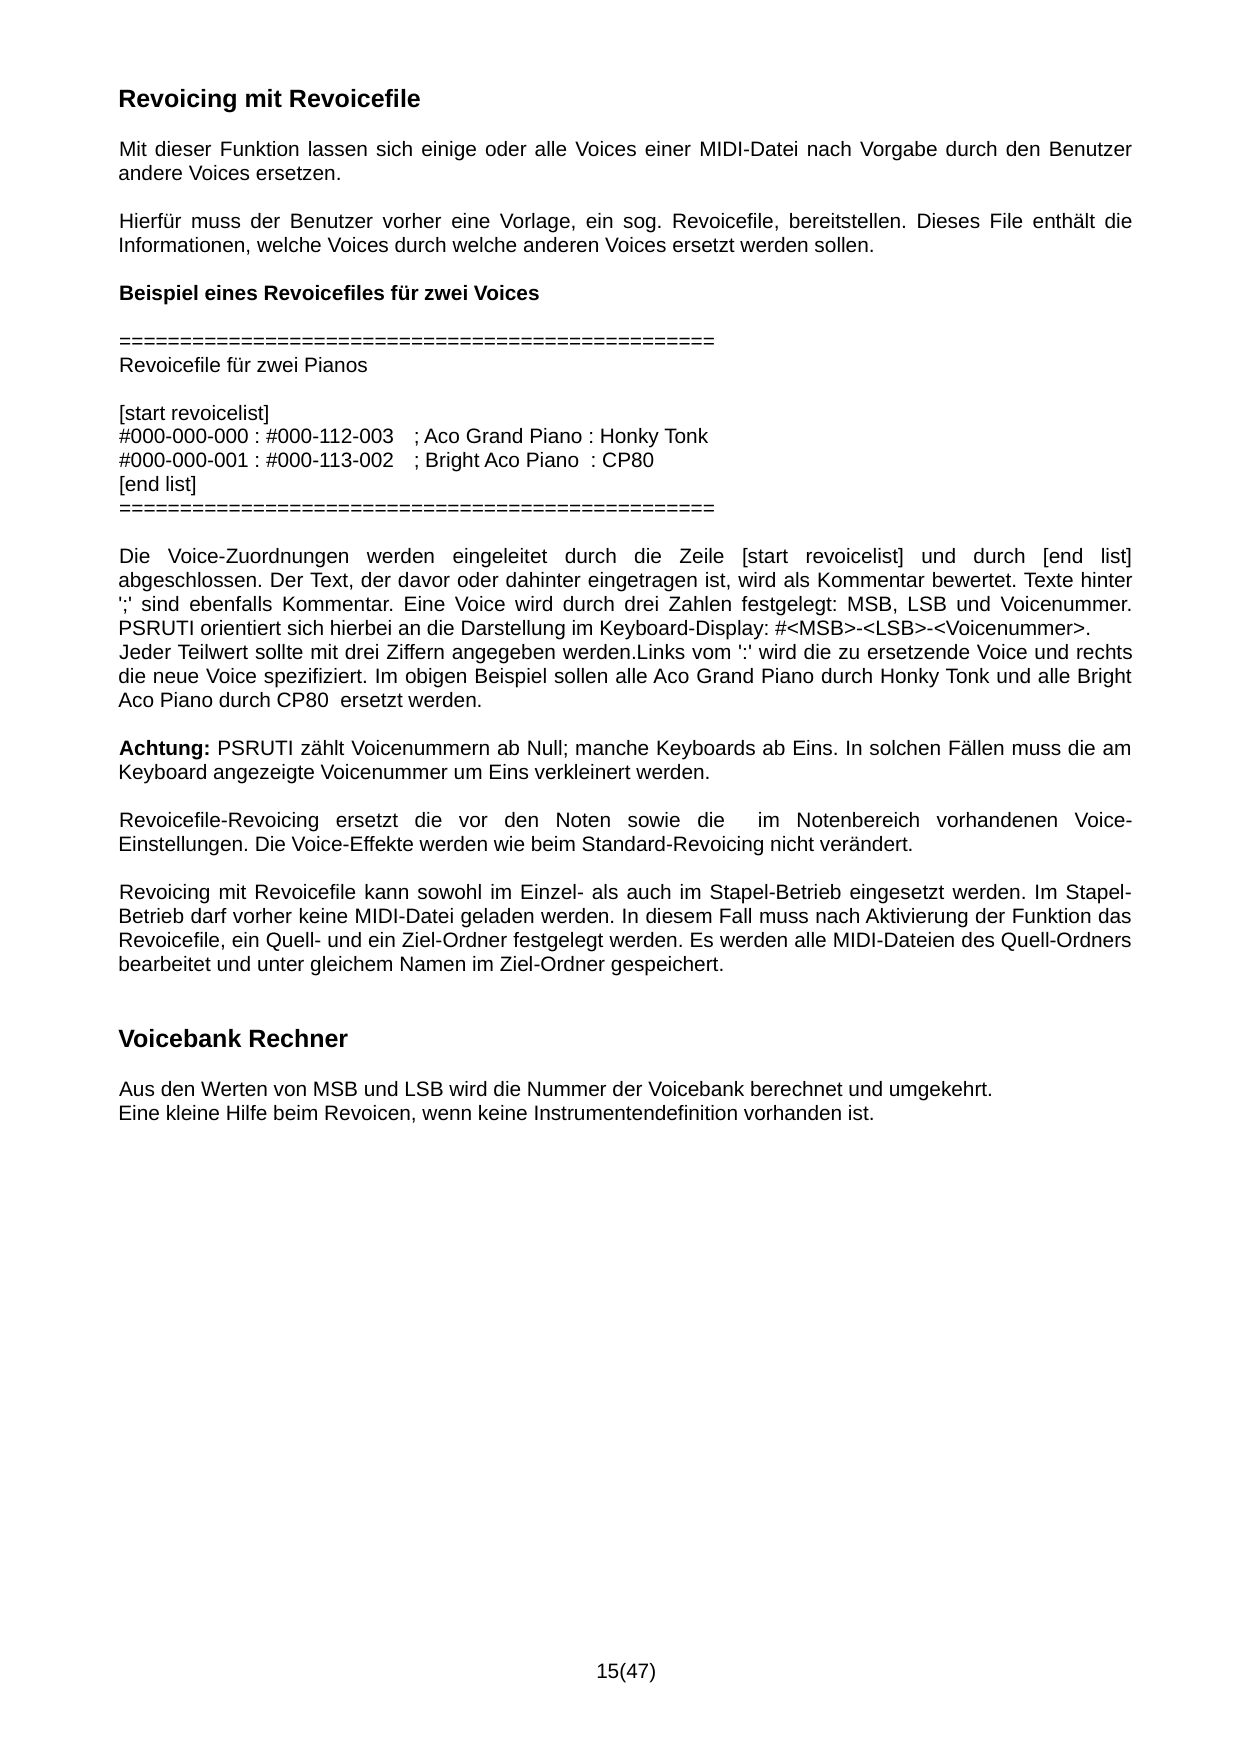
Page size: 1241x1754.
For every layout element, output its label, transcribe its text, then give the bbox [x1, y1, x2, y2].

text Aus den Werten von MSB und LSB wird die Nummer der Voicebank berechnet und umgekehrt. [118, 1077, 1134, 1101]
text [start revoicelist] [118, 400, 1134, 424]
text Hierfür muss der Benutzer vorher eine Vorlage, ein sog. Revoicefile, bereitstellen. Dieses File enthält die Informationen, welche Voices durch welche anderen Voices ersetzt werden sollen. [118, 209, 1134, 257]
text Revoicing mit Revoicefile kann sowohl im Einzel- als auch im Stapel-Betrieb eingesetzt werden. Im Stapel-Betrieb darf vorher keine MIDI-Datei geladen werden. In diesem Fall muss nach Aktivierung der Funktion das Revoicefile, ein Quell- und ein Ziel-Ordner festgelegt werden. Es werden alle MIDI-Dateien des Quell-Ordners bearbeitet und unter gleichem Namen im Ziel-Ordner gespeichert. [118, 879, 1134, 975]
subtitle Voicebank Rechner [118, 1024, 1134, 1053]
text Revoicefile-Revoicing ersetzt die vor den Noten sowie die im Notenbereich vorhandenen Voice-Einstellungen. Die Voice-Effekte werden wie beim Standard-Revoicing nicht verändert. [118, 808, 1134, 856]
text ================================================= [118, 496, 1134, 520]
subtitle Revoicing mit Revoicefile [118, 84, 1134, 113]
text Achtung: PSRUTI zählt Voicenummern ab Null; manche Keyboards ab Eins. In solchen Fällen muss die am Keyboard angezeigte Voicenummer um Eins verkleinert werden. [118, 736, 1134, 784]
text Revoicefile für zwei Pianos [118, 352, 1134, 376]
text [end list] [118, 472, 1134, 496]
text Die Voice-Zuordnungen werden eingeleitet durch die Zeile [start revoicelist] und durch [end list] abgeschlossen. Der Text, der davor oder dahinter eingetragen ist, wird als Kommentar bewertet. Texte hinter ';' sind ebenfalls Kommentar. Eine Voice wird durch drei Zahlen festgelegt: MSB, LSB und Voicenummer. PSRUTI orientiert sich hierbei an die Darstellung im Keyboard-Display: #<MSB>-<LSB>-<Voicenummer>. [118, 544, 1134, 640]
text Mit dieser Funktion lassen sich einige oder alle Voices einer MIDI-Datei nach Vorgabe durch den Benutzer andere Voices ersetzen. [118, 137, 1134, 185]
text Beispiel eines Revoicefiles für zwei Voices [118, 281, 1134, 304]
text Eine kleine Hilfe beim Revoicen, wenn keine Instrumentendefinition vorhanden ist. [118, 1101, 1134, 1125]
text #000-000-000 : #000-112-003 ; Aco Grand Piano : Honky Tonk [118, 424, 1134, 448]
text Jeder Teilwert sollte mit drei Ziffern angegeben werden.Links vom ':' wird die zu ersetzende Voice und rechts die neue Voice spezifiziert. Im obigen Beispiel sollen alle Aco Grand Piano durch Honky Tonk und alle Bright Aco Piano durch CP80 ersetzt werden. [118, 640, 1134, 712]
text #000-000-001 : #000-113-002 ; Bright Aco Piano : CP80 [118, 448, 1134, 472]
text ================================================= [118, 328, 1134, 352]
